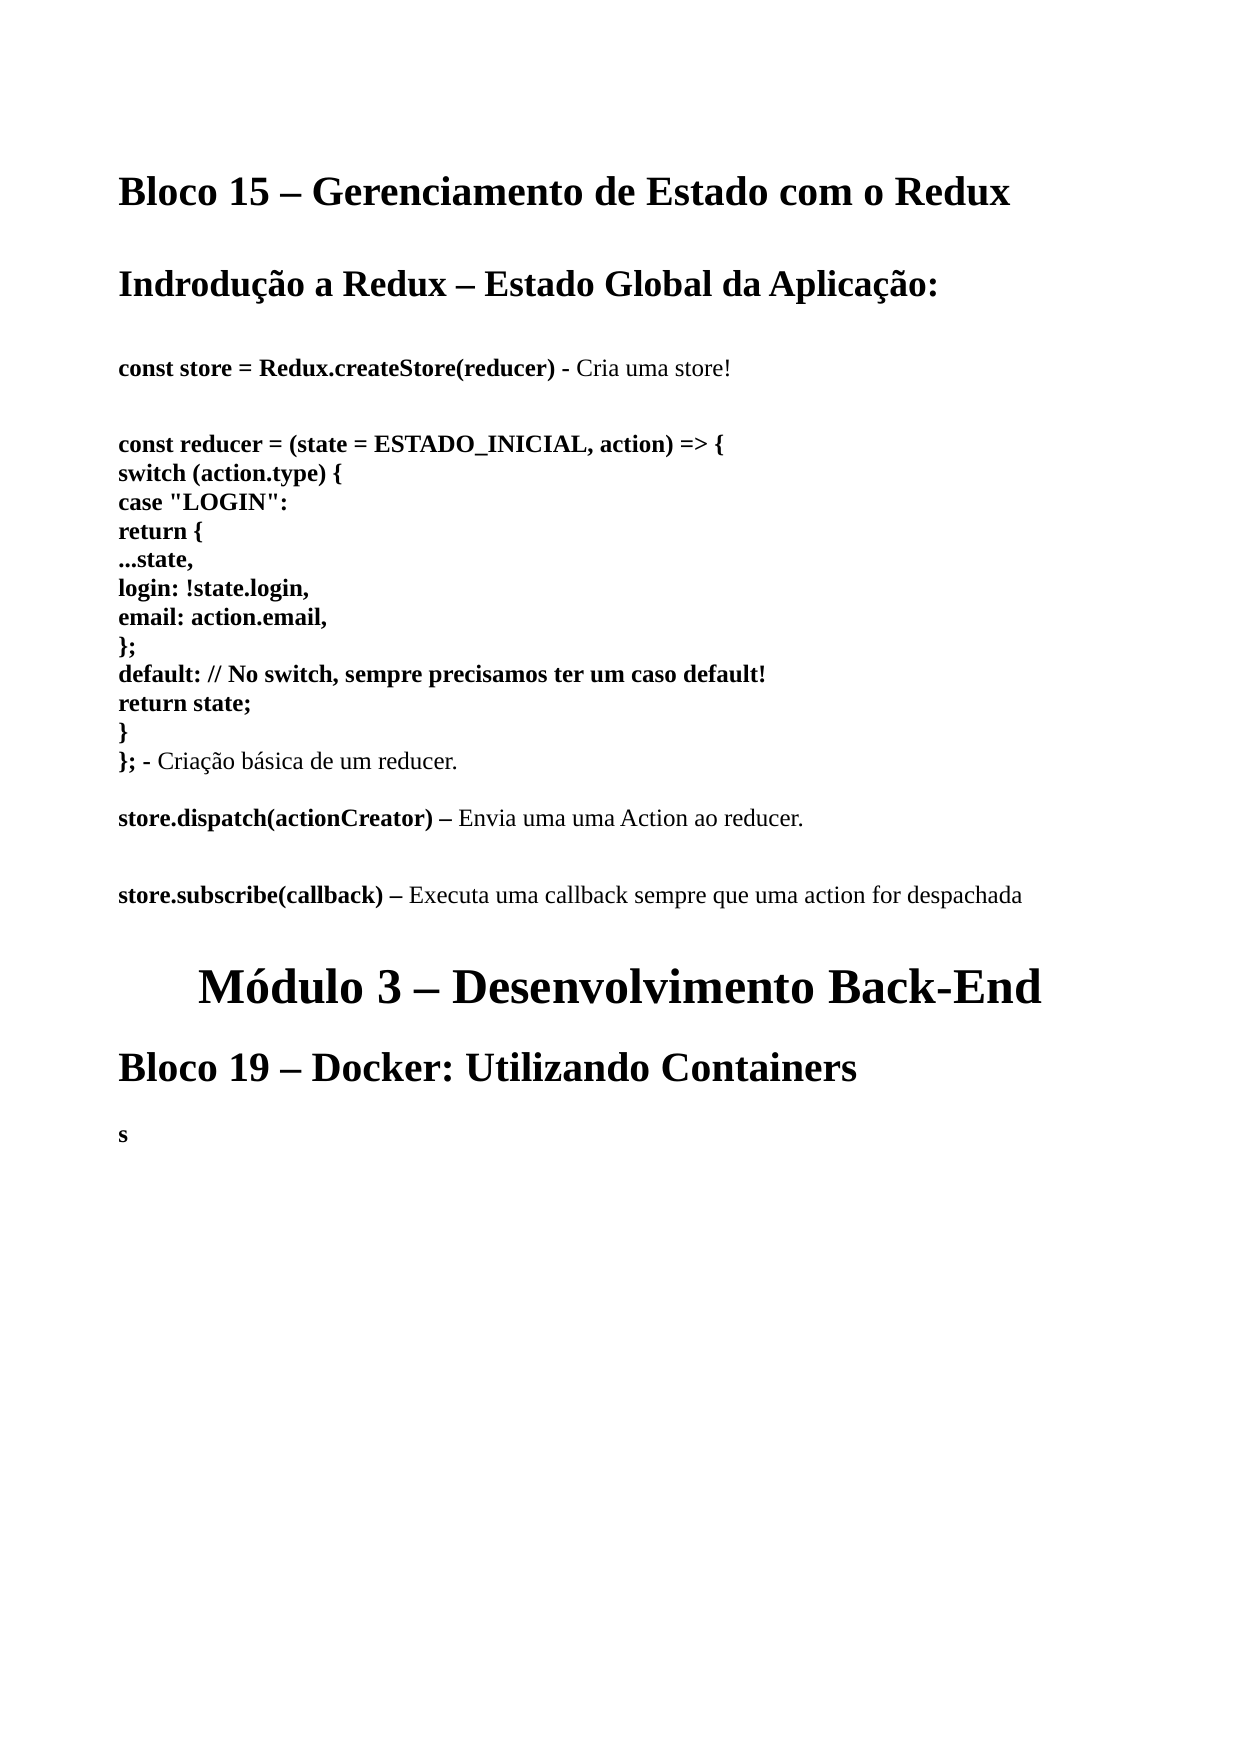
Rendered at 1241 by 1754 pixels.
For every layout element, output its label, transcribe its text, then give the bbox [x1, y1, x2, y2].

text return { [118, 516, 1122, 544]
text email: action.email, [118, 602, 1122, 631]
text Bloco 19 – Docker: Utilizando Containers [118, 1043, 1122, 1091]
text Indrodução a Redux – Estado Global da Aplicação: [118, 262, 1122, 305]
text Bloco 15 – Gerenciamento de Estado com o Redux [118, 166, 1122, 214]
text }; - Criação básica de um reducer. [118, 746, 1122, 774]
text default: // No switch, sempre precisamos ter um caso default! [118, 659, 1122, 688]
text store.subscribe(callback) – Executa uma callback sempre que uma action for despachada [118, 880, 1122, 909]
text Módulo 3 – Desenvolvimento Back-End [118, 957, 1122, 1014]
text }; [118, 631, 1122, 659]
text case "LOGIN": [118, 487, 1122, 516]
text const reducer = (state = ESTADO_INICIAL, action) => { [118, 429, 1122, 458]
text login: !state.login, [118, 573, 1122, 602]
text return state; [118, 688, 1122, 717]
text s [118, 1119, 1122, 1148]
text switch (action.type) { [118, 458, 1122, 487]
text } [118, 717, 1122, 746]
text store.dispatch(actionCreator) – Envia uma uma Action ao reducer. [118, 803, 1122, 832]
text ...state, [118, 544, 1122, 573]
text const store = Redux.createStore(reducer) - Cria uma store! [118, 353, 1122, 382]
